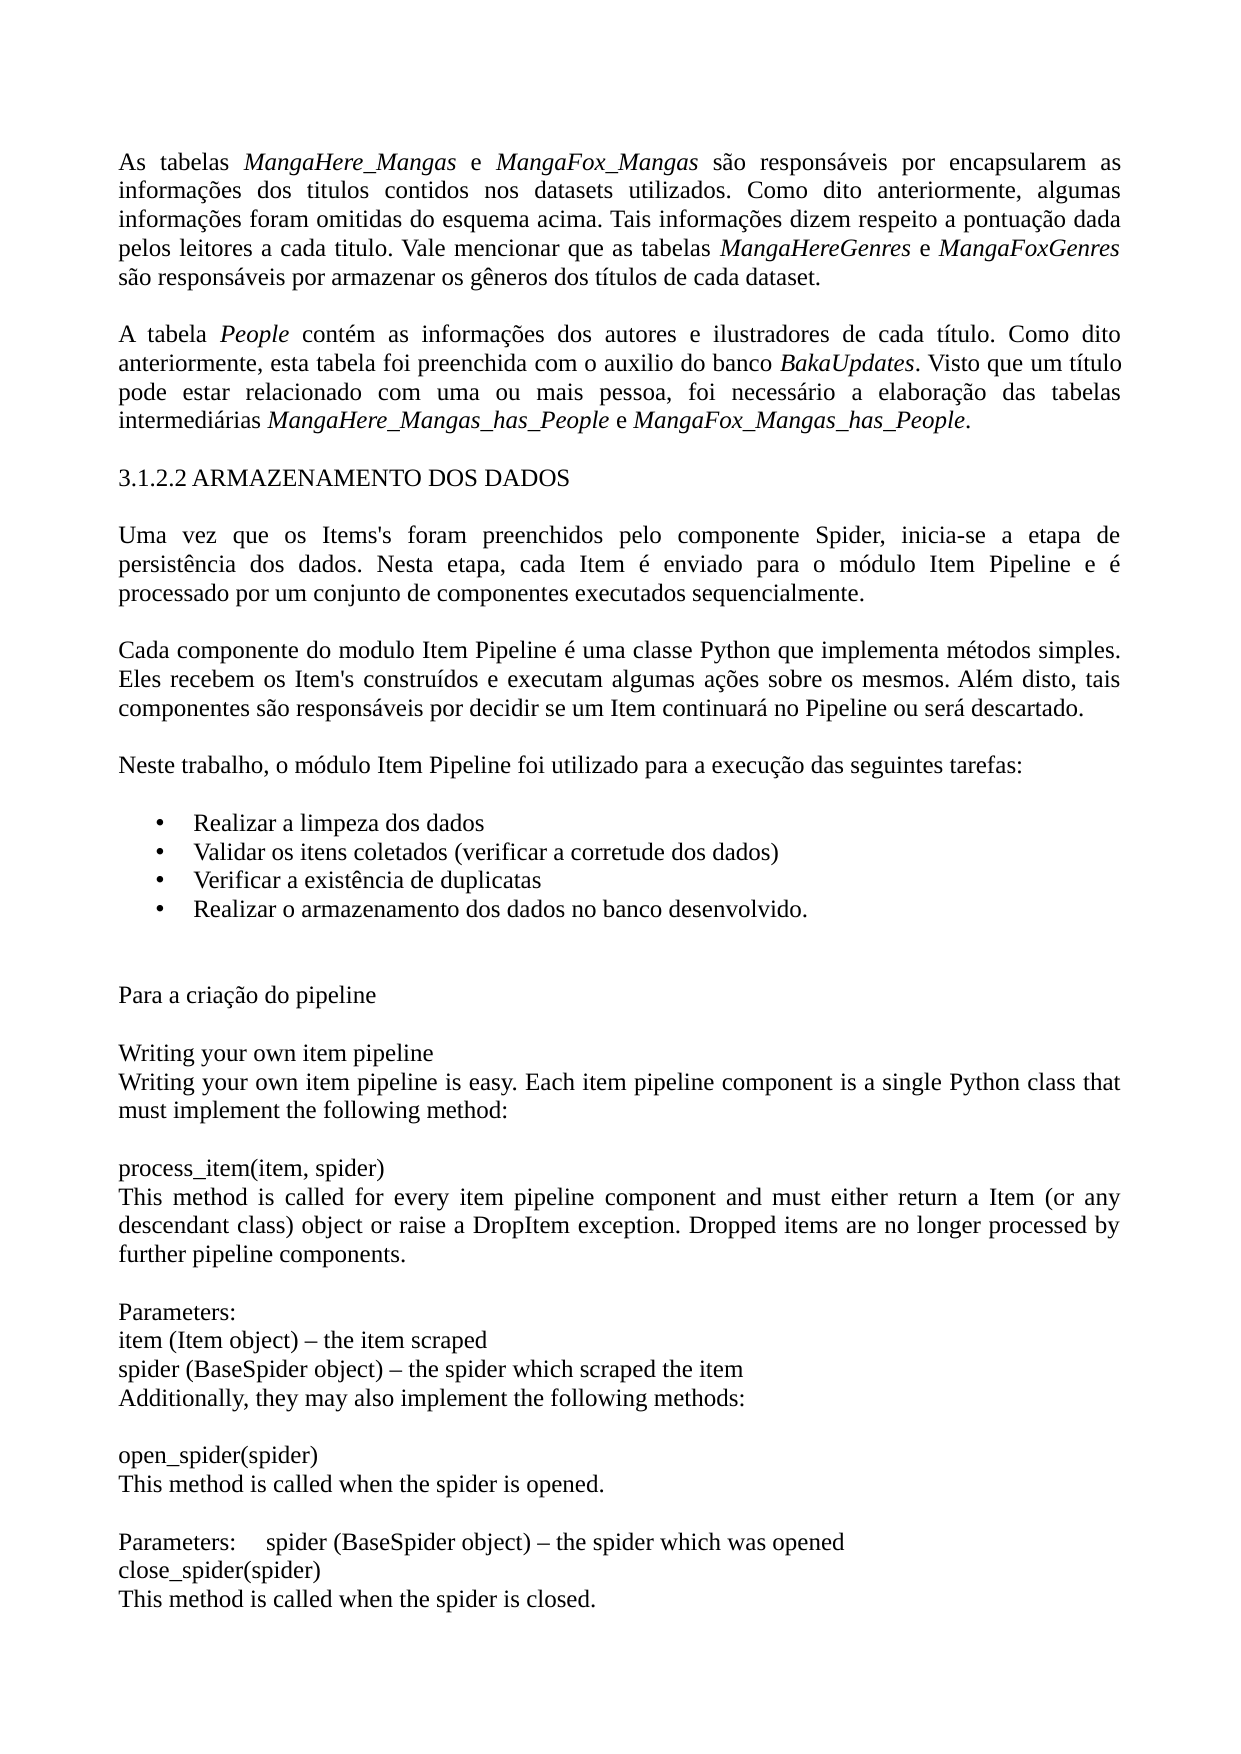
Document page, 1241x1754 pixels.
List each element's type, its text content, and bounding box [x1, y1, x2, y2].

text Writing your own item pipeline [118, 1038, 1122, 1067]
list Realizar o armazenamento dos dados no banco desenvolvido. [156, 894, 1122, 923]
text open_spider(spider) [118, 1441, 1122, 1469]
text process_item(item, spider) [118, 1153, 1122, 1182]
text Neste trabalho, o módulo Item Pipeline foi utilizado para a execução das seguintes tarefas: [118, 751, 1122, 779]
text This method is called for every item pipeline component and must either return a Item (or any descendant class) object or raise a DropItem exception. Dropped items are no longer processed by further pipeline components. [118, 1182, 1122, 1268]
text Parameters: [118, 1297, 1122, 1326]
text close_spider(spider) [118, 1556, 1122, 1584]
text A tabela People contém as informações dos autores e ilustradores de cada título. Como dito anteriormente, esta tabela foi preenchida com o auxilio do banco BakaUpdates. Visto que um título pode estar relacionado com uma ou mais pessoa, foi necessário a elaboração das tabelas intermediárias MangaHere_Mangas_has_People e MangaFox_Mangas_has_People. [118, 319, 1122, 434]
text item (Item object) – the item scraped [118, 1326, 1122, 1354]
list Validar os itens coletados (verificar a corretude dos dados) [156, 837, 1122, 866]
text Cada componente do modulo Item Pipeline é uma classe Python que implementa métodos simples. Eles recebem os Item's construídos e executam algumas ações sobre os mesmos. Além disto, tais componentes são responsáveis por decidir se um Item continuará no Pipeline ou será descartado. [118, 636, 1122, 722]
text This method is called when the spider is closed. [118, 1584, 1122, 1613]
list Verificar a existência de duplicatas [156, 866, 1122, 894]
text As tabelas MangaHere_Mangas e MangaFox_Mangas são responsáveis por encapsularem as informações dos titulos contidos nos datasets utilizados. Como dito anteriormente, algumas informações foram omitidas do esquema acima. Tais informações dizem respeito a pontuação dada pelos leitores a cada titulo. Vale mencionar que as tabelas MangaHereGenres e MangaFoxGenres são responsáveis por armazenar os gêneros dos títulos de cada dataset. [118, 147, 1122, 291]
text 3.1.2.2 ARMAZENAMENTO DOS DADOS [118, 463, 1122, 492]
text Parameters: spider (BaseSpider object) – the spider which was opened [118, 1527, 1122, 1556]
list Realizar a limpeza dos dados [156, 808, 1122, 837]
text Writing your own item pipeline is easy. Each item pipeline component is a single Python class that must implement the following method: [118, 1067, 1122, 1124]
text This method is called when the spider is opened. [118, 1469, 1122, 1498]
text Uma vez que os Items's foram preenchidos pelo componente Spider, inicia-se a etapa de persistência dos dados. Nesta etapa, cada Item é enviado para o módulo Item Pipeline e é processado por um conjunto de componentes executados sequencialmente. [118, 521, 1122, 607]
text Additionally, they may also implement the following methods: [118, 1383, 1122, 1412]
text Para a criação do pipeline [118, 981, 1122, 1009]
text spider (BaseSpider object) – the spider which scraped the item [118, 1354, 1122, 1383]
